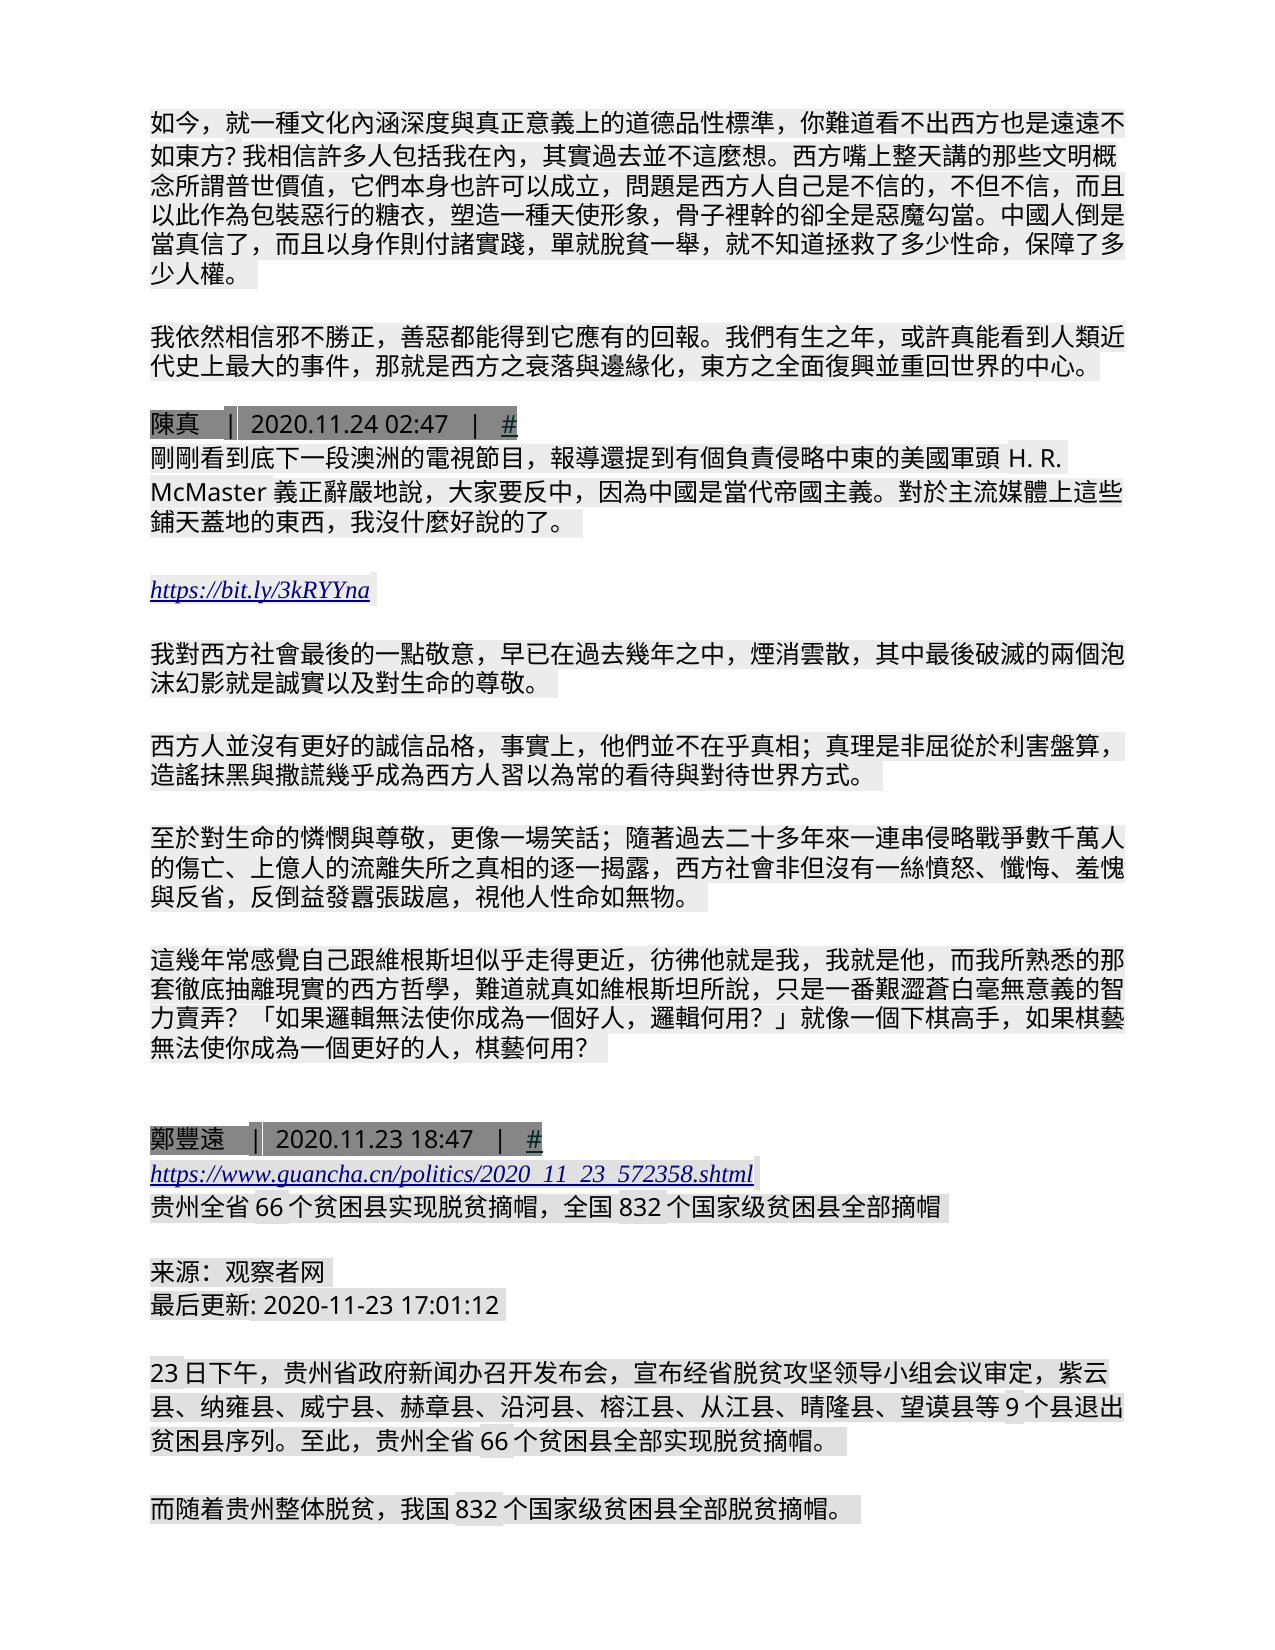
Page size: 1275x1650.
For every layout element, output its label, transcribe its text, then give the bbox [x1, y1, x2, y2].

text 如今，就一種文化內涵深度與真正意義上的道德品性標準，你難道看不出西方也是遠遠不如東方? 我相信許多人包括我在內，其實過去並不這麼想。西方嘴上整天講的那些文明概念所謂普世價值，它們本身也許可以成立，問題是西方人自己是不信的，不但不信，而且以此作為包裝惡行的糖衣，塑造一種天使形象，骨子裡幹的卻全是惡魔勾當。中國人倒是當真信了，而且以身作則付諸實踐，單就脫貧一舉，就不知道拯救了多少性命，保障了多少人權。 我依然相信邪不勝正，善惡都能得到它應有的回報。我們有生之年，或許真能看到人類近代史上最大的事件，那就是西方之衰落與邊緣化，東方之全面復興並重回世界的中心。 [150, 75, 1125, 381]
text https://www.guancha.cn/politics/2020_11_23_572358.shtml 贵州全省66个贫困县实现脱贫摘帽，全国832个国家级贫困县全部摘帽 来源：观察者网 最后更新: 2020-11-23 17:01:12 23日下午，贵州省政府新闻办召开发布会，宣布经省脱贫攻坚领导小组会议审定，紫云县、纳雍县、威宁县、赫章县、沿河县、榕江县、从江县、晴隆县、望谟县等9个县退出贫困县序列。至此，贵州全省66个贫困县全部实现脱贫摘帽。 而随着贵州整体脱贫，我国832个国家级贫困县全部脱贫摘帽。 [150, 1156, 1125, 1560]
text 陳真 | 2020.11.24 02:47 | # [150, 406, 1125, 440]
text 鄭豐遠 | 2020.11.23 18:47 | # [150, 1122, 1125, 1156]
text 剛剛看到底下一段澳洲的電視節目，報導還提到有個負責侵略中東的美國軍頭 H. R. McMaster 義正辭嚴地說，大家要反中，因為中國是當代帝國主義。對於主流媒體上這些鋪天蓋地的東西，我沒什麼好說的了。 https://bit.ly/3kRYYna 我對西方社會最後的一點敬意，早已在過去幾年之中，煙消雲散，其中最後破滅的兩個泡沫幻影就是誠實以及對生命的尊敬。 西方人並沒有更好的誠信品格，事實上，他們並不在乎真相；真理是非屈從於利害盤算，造謠抹黑與撒謊幾乎成為西方人習以為常的看待與對待世界方式。 至於對生命的憐憫與尊敬，更像一場笑話；隨著過去二十多年來一連串侵略戰爭數千萬人的傷亡、上億人的流離失所之真相的逐一揭露，西方社會非但沒有一絲憤怒、懺悔、羞愧與反省，反倒益發囂張跋扈，視他人性命如無物。 這幾年常感覺自己跟維根斯坦似乎走得更近，彷彿他就是我，我就是他，而我所熟悉的那套徹底抽離現實的西方哲學，難道就真如維根斯坦所說，只是一番艱澀蒼白毫無意義的智力賣弄？「如果邏輯無法使你成為一個好人，邏輯何用？」就像一個下棋高手，如果棋藝無法使你成為一個更好的人，棋藝何用？ [150, 440, 1125, 1097]
